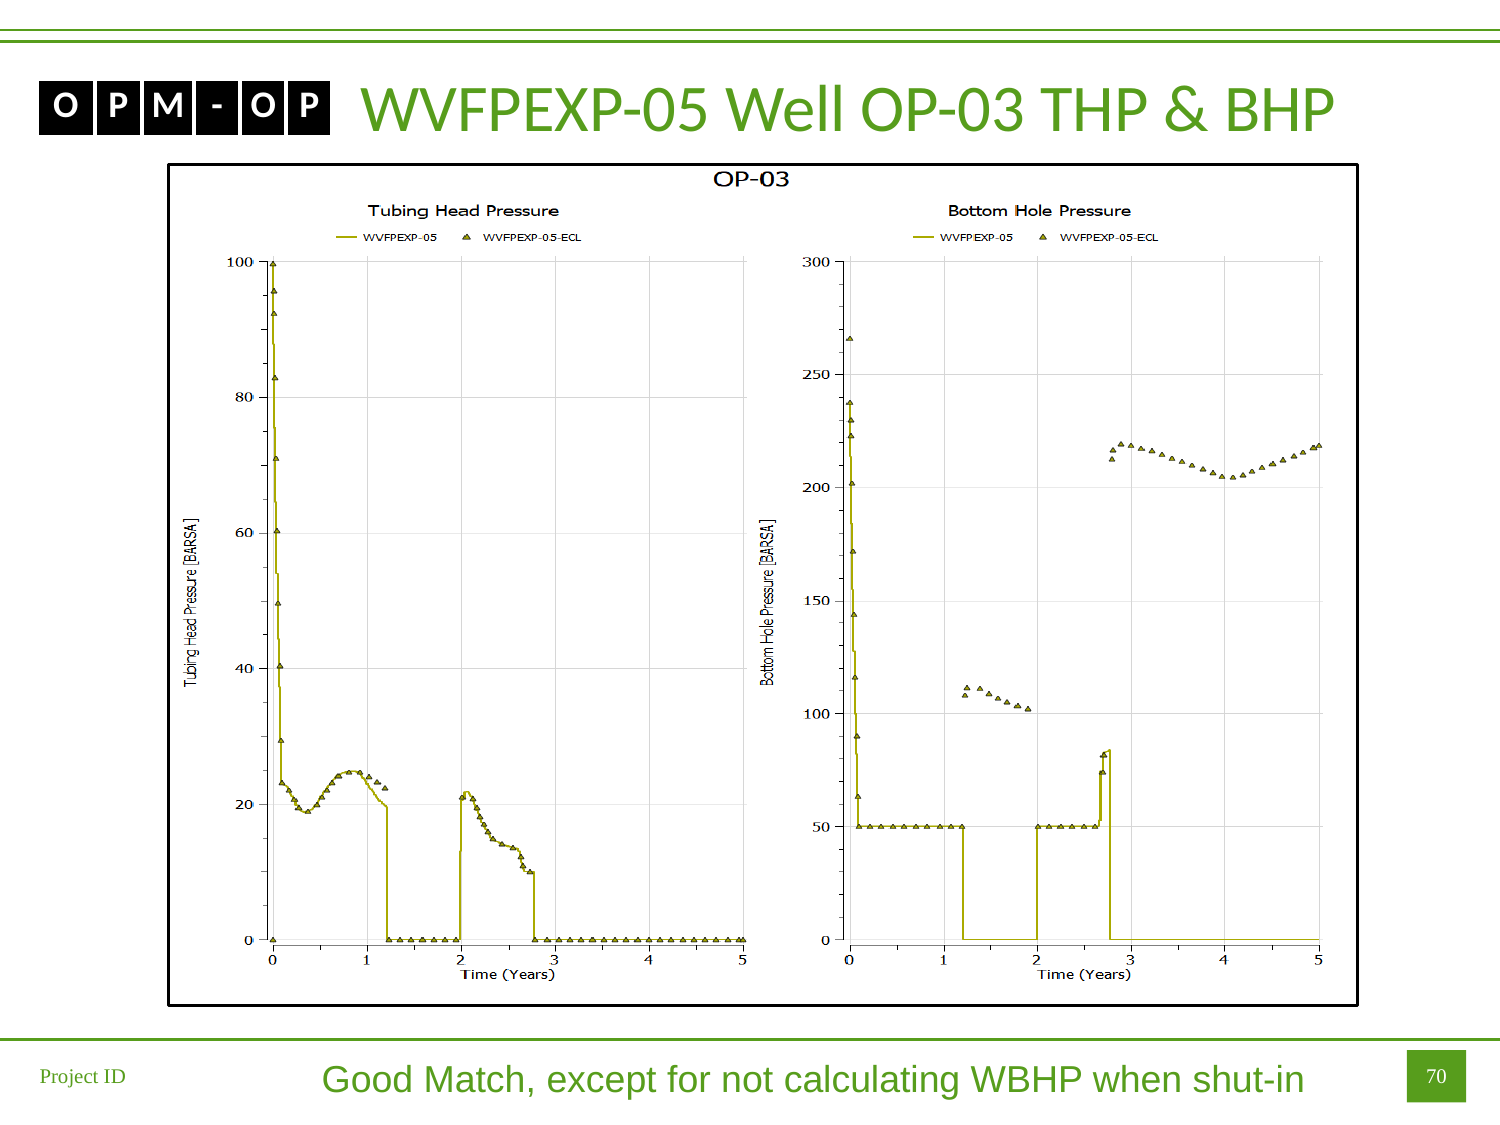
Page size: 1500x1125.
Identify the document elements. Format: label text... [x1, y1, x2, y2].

text_box Good Match, except for not calculating WBHP when shut-in [268, 1051, 1360, 1109]
title WVFPEXP-05 Well OP-03 THP & BHP [360, 77, 1425, 153]
picture [169, 165, 1356, 1004]
